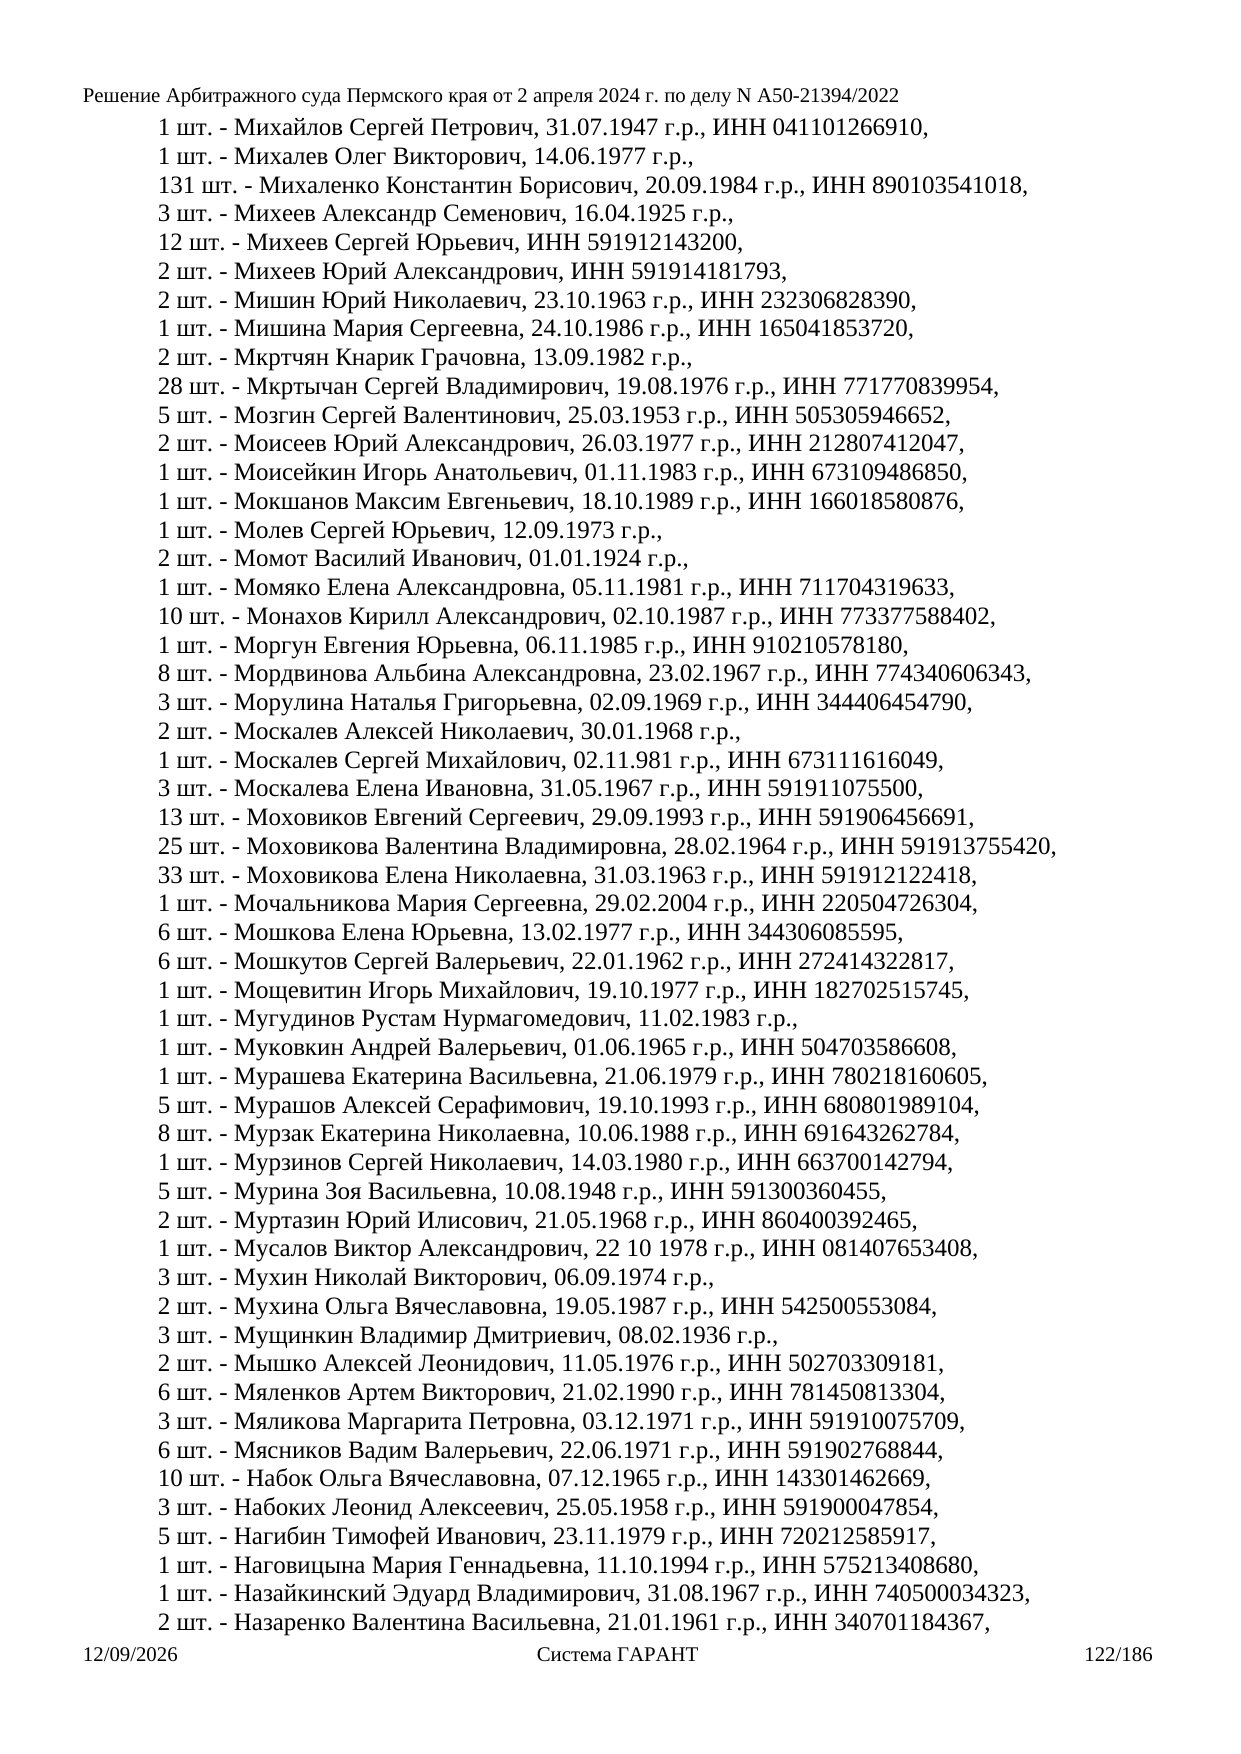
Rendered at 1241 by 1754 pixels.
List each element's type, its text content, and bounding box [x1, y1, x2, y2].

text 1 шт. - Молев Сергей Юрьевич, 12.09.1973 г.р., [83, 515, 1157, 543]
text 1 шт. - Мощевитин Игорь Михайлович, 19.10.1977 г.р., ИНН 182702515745, [83, 975, 1157, 1003]
text 3 шт. - Мущинкин Владимир Дмитриевич, 08.02.1936 г.р., [83, 1320, 1157, 1348]
text 1 шт. - Москалев Сергей Михайлович, 02.11.981 г.р., ИНН 673111616049, [83, 745, 1157, 773]
text 10 шт. - Набок Ольга Вячеславовна, 07.12.1965 г.р., ИНН 143301462669, [83, 1463, 1157, 1492]
text 1 шт. - Мокшанов Максим Евгеньевич, 18.10.1989 г.р., ИНН 166018580876, [83, 486, 1157, 515]
text 3 шт. - Мяликова Маргарита Петровна, 03.12.1971 г.р., ИНН 591910075709, [83, 1406, 1157, 1435]
text 5 шт. - Мурашов Алексей Серафимович, 19.10.1993 г.р., ИНН 680801989104, [83, 1090, 1157, 1118]
text 1 шт. - Мурзинов Сергей Николаевич, 14.03.1980 г.р., ИНН 663700142794, [83, 1147, 1157, 1176]
text 1 шт. - Моисейкин Игорь Анатольевич, 01.11.1983 г.р., ИНН 673109486850, [83, 457, 1157, 486]
text 5 шт. - Мурина Зоя Васильевна, 10.08.1948 г.р., ИНН 591300360455, [83, 1176, 1157, 1205]
text 2 шт. - Назаренко Валентина Васильевна, 21.01.1961 г.р., ИНН 340701184367, [83, 1607, 1157, 1636]
text 2 шт. - Мкртчян Кнарик Грачовна, 13.09.1982 г.р., [83, 342, 1157, 371]
text 5 шт. - Нагибин Тимофей Иванович, 23.11.1979 г.р., ИНН 720212585917, [83, 1521, 1157, 1550]
text 3 шт. - Мухин Николай Викторович, 06.09.1974 г.р., [83, 1262, 1157, 1291]
text 1 шт. - Момяко Елена Александровна, 05.11.1981 г.р., ИНН 711704319633, [83, 572, 1157, 601]
text 2 шт. - Муртазин Юрий Илисович, 21.05.1968 г.р., ИНН 860400392465, [83, 1205, 1157, 1233]
text 1 шт. - Михалев Олег Викторович, 14.06.1977 г.р., [83, 141, 1157, 170]
text 5 шт. - Мозгин Сергей Валентинович, 25.03.1953 г.р., ИНН 505305946652, [83, 400, 1157, 428]
text 13 шт. - Моховиков Евгений Сергеевич, 29.09.1993 г.р., ИНН 591906456691, [83, 802, 1157, 831]
text 1 шт. - Мурашева Екатерина Васильевна, 21.06.1979 г.р., ИНН 780218160605, [83, 1061, 1157, 1090]
text 1 шт. - Мусалов Виктор Александрович, 22 10 1978 г.р., ИНН 081407653408, [83, 1233, 1157, 1262]
text 1 шт. - Назайкинский Эдуард Владимирович, 31.08.1967 г.р., ИНН 740500034323, [83, 1578, 1157, 1607]
text 1 шт. - Мочальникова Мария Сергеевна, 29.02.2004 г.р., ИНН 220504726304, [83, 888, 1157, 917]
text 1 шт. - Наговицына Мария Геннадьевна, 11.10.1994 г.р., ИНН 575213408680, [83, 1550, 1157, 1578]
text 33 шт. - Моховикова Елена Николаевна, 31.03.1963 г.р., ИНН 591912122418, [83, 860, 1157, 888]
text 3 шт. - Морулина Наталья Григорьевна, 02.09.1969 г.р., ИНН 344406454790, [83, 687, 1157, 716]
text 6 шт. - Мошкутов Сергей Валерьевич, 22.01.1962 г.р., ИНН 272414322817, [83, 946, 1157, 975]
text 28 шт. - Мкртычан Сергей Владимирович, 19.08.1976 г.р., ИНН 771770839954, [83, 371, 1157, 400]
text 1 шт. - Муковкин Андрей Валерьевич, 01.06.1965 г.р., ИНН 504703586608, [83, 1032, 1157, 1061]
text 1 шт. - Мишина Мария Сергеевна, 24.10.1986 г.р., ИНН 165041853720, [83, 313, 1157, 342]
text 6 шт. - Мясников Вадим Валерьевич, 22.06.1971 г.р., ИНН 591902768844, [83, 1435, 1157, 1463]
text 6 шт. - Мошкова Елена Юрьевна, 13.02.1977 г.р., ИНН 344306085595, [83, 917, 1157, 946]
text 3 шт. - Михеев Александр Семенович, 16.04.1925 г.р., [83, 198, 1157, 227]
text 25 шт. - Моховикова Валентина Владимировна, 28.02.1964 г.р., ИНН 591913755420, [83, 831, 1157, 860]
text 131 шт. - Михаленко Константин Борисович, 20.09.1984 г.р., ИНН 890103541018, [83, 170, 1157, 198]
text 2 шт. - Моисеев Юрий Александрович, 26.03.1977 г.р., ИНН 212807412047, [83, 428, 1157, 457]
text 2 шт. - Москалев Алексей Николаевич, 30.01.1968 г.р., [83, 716, 1157, 745]
text 1 шт. - Моргун Евгения Юрьевна, 06.11.1985 г.р., ИНН 910210578180, [83, 630, 1157, 658]
text 2 шт. - Момот Василий Иванович, 01.01.1924 г.р., [83, 543, 1157, 572]
text 2 шт. - Мухина Ольга Вячеславовна, 19.05.1987 г.р., ИНН 542500553084, [83, 1291, 1157, 1320]
text 3 шт. - Москалева Елена Ивановна, 31.05.1967 г.р., ИНН 591911075500, [83, 773, 1157, 802]
text 6 шт. - Мяленков Артем Викторович, 21.02.1990 г.р., ИНН 781450813304, [83, 1377, 1157, 1406]
text 3 шт. - Набоких Леонид Алексеевич, 25.05.1958 г.р., ИНН 591900047854, [83, 1492, 1157, 1521]
text 2 шт. - Мишин Юрий Николаевич, 23.10.1963 г.р., ИНН 232306828390, [83, 285, 1157, 313]
text 1 шт. - Мугудинов Рустам Нурмагомедович, 11.02.1983 г.р., [83, 1003, 1157, 1032]
text 8 шт. - Мурзак Екатерина Николаевна, 10.06.1988 г.р., ИНН 691643262784, [83, 1118, 1157, 1147]
text 10 шт. - Монахов Кирилл Александрович, 02.10.1987 г.р., ИНН 773377588402, [83, 601, 1157, 630]
text 2 шт. - Мышко Алексей Леонидович, 11.05.1976 г.р., ИНН 502703309181, [83, 1348, 1157, 1377]
text 12 шт. - Михеев Сергей Юрьевич, ИНН 591912143200, [83, 227, 1157, 256]
text 8 шт. - Мордвинова Альбина Александровна, 23.02.1967 г.р., ИНН 774340606343, [83, 658, 1157, 687]
text 1 шт. - Михайлов Сергей Петрович, 31.07.1947 г.р., ИНН 041101266910, [83, 112, 1157, 141]
text 2 шт. - Михеев Юрий Александрович, ИНН 591914181793, [83, 256, 1157, 285]
